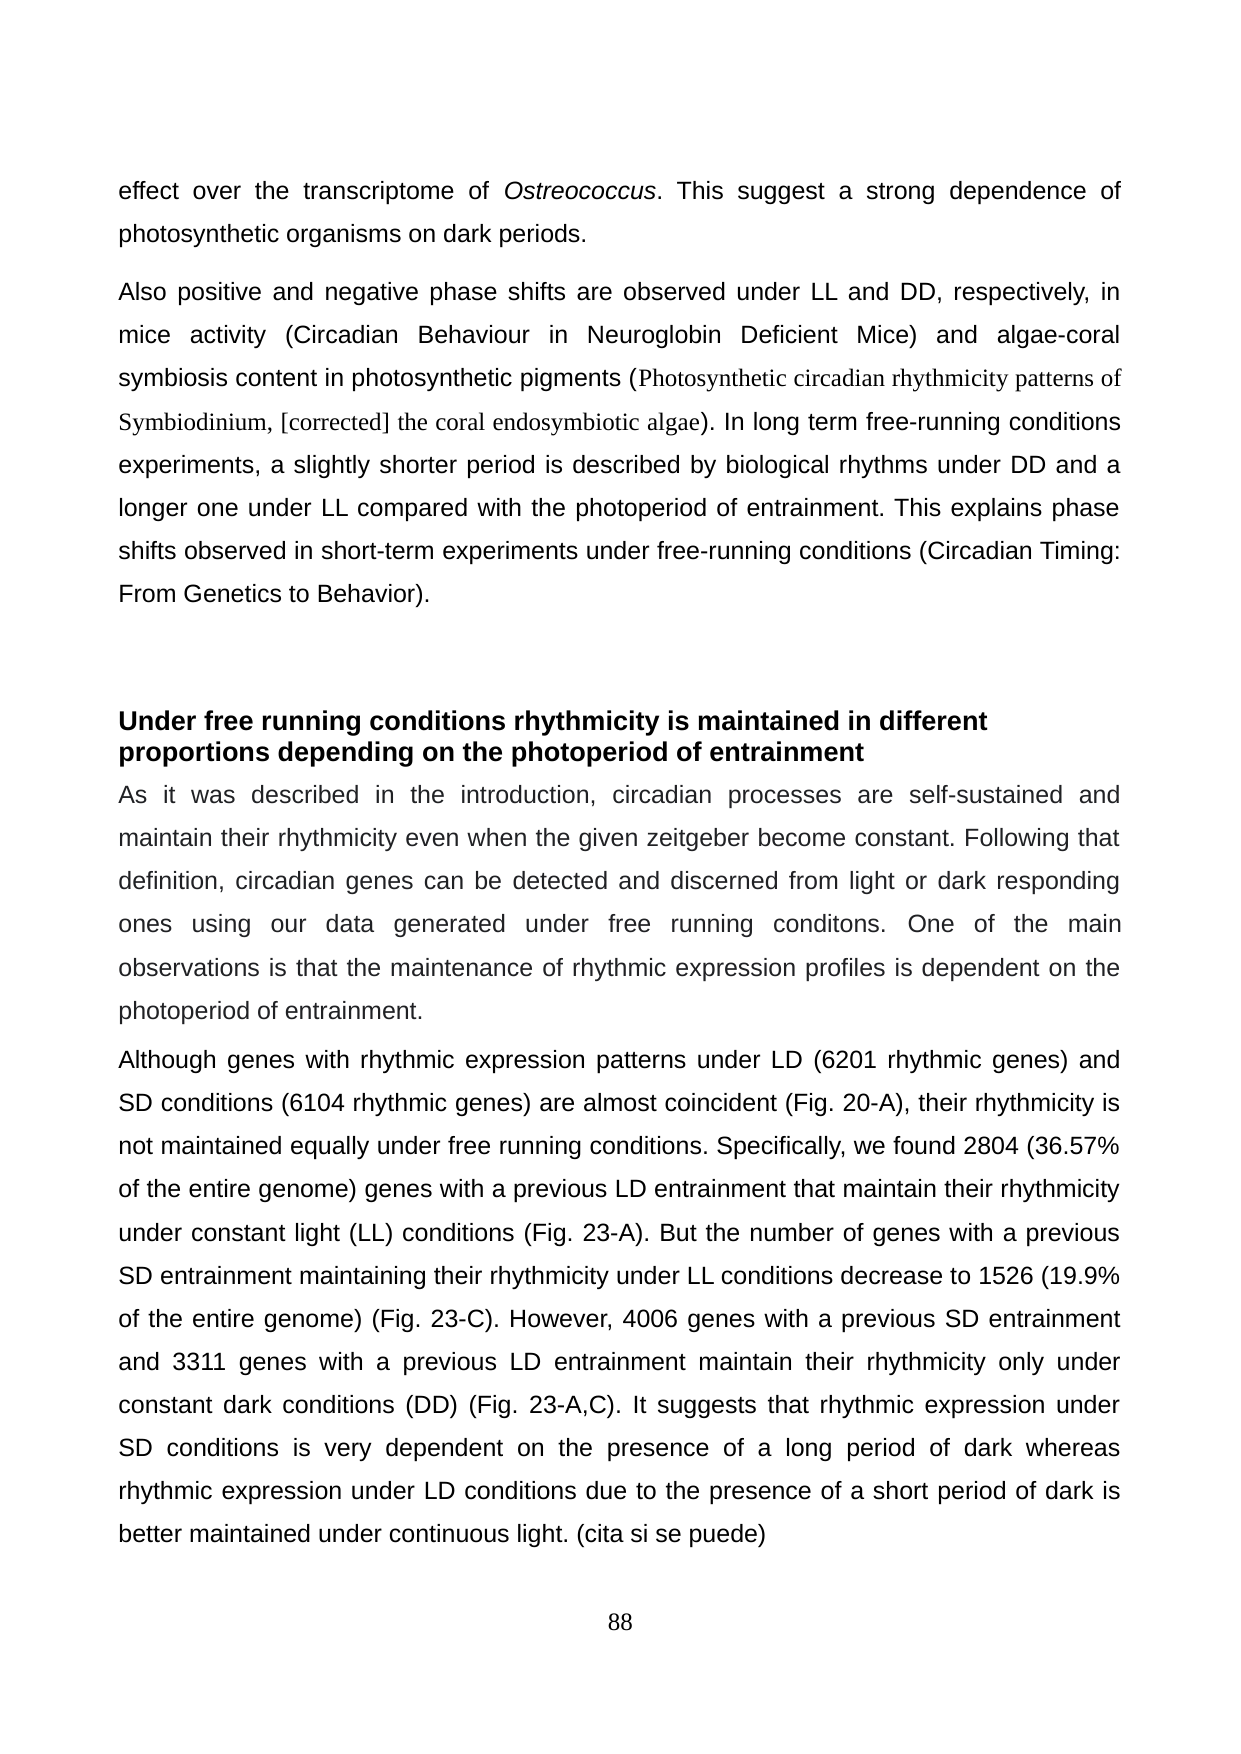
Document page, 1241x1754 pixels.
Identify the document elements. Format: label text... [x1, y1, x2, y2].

text As it was described in the introduction, circadian processes are self-sustained and maintain their rhythmicity even when the given zeitgeber become constant. Following that definition, circadian genes can be detected and discerned from light or dark responding ones using our data generated under free running conditons. One of the main observations is that the maintenance of rhythmic expression profiles is dependent on the photoperiod of entrainment. [118, 780, 1122, 1024]
text effect over the transcriptome of Ostreococcus. This suggest a strong dependence of photosynthetic organisms on dark periods. [118, 176, 1122, 248]
text Also positive and negative phase shifts are observed under LL and DD, respectively, in mice activity (Circadian Behaviour in Neuroglobin Deficient Mice) and algae-coral symbiosis content in photosynthetic pigments (Photosynthetic circadian rhythmicity patterns of Symbiodinium, [corrected] the coral endosymbiotic algae). In long term free-running conditions experiments, a slightly shorter period is described by biological rhythms under DD and a longer one under LL compared with the photoperiod of entrainment. This explains phase shifts observed in short-term experiments under free-running conditions (Circadian Timing: From Genetics to Behavior). [118, 277, 1122, 608]
text Although genes with rhythmic expression patterns under LD (6201 rhythmic genes) and SD conditions (6104 rhythmic genes) are almost coincident (Fig. 20-A), their rhythmicity is not maintained equally under free running conditions. Specifically, we found 2804 (36.57% of the entire genome) genes with a previous LD entrainment that maintain their rhythmicity under constant light (LL) conditions (Fig. 23-A). But the number of genes with a previous SD entrainment maintaining their rhythmicity under LL conditions decrease to 1526 (19.9% of the entire genome) (Fig. 23-C). However, 4006 genes with a previous SD entrainment and 3311 genes with a previous LD entrainment maintain their rhythmicity only under constant dark conditions (DD) (Fig. 23-A,C). It suggests that rhythmic expression under SD conditions is very dependent on the presence of a long period of dark whereas rhythmic expression under LD conditions due to the presence of a short period of dark is better maintained under continuous light. (cita si se puede) [118, 1045, 1122, 1548]
subtitle Under free running conditions rhythmicity is maintained in different proportions depending on the photoperiod of entrainment [118, 705, 1122, 767]
